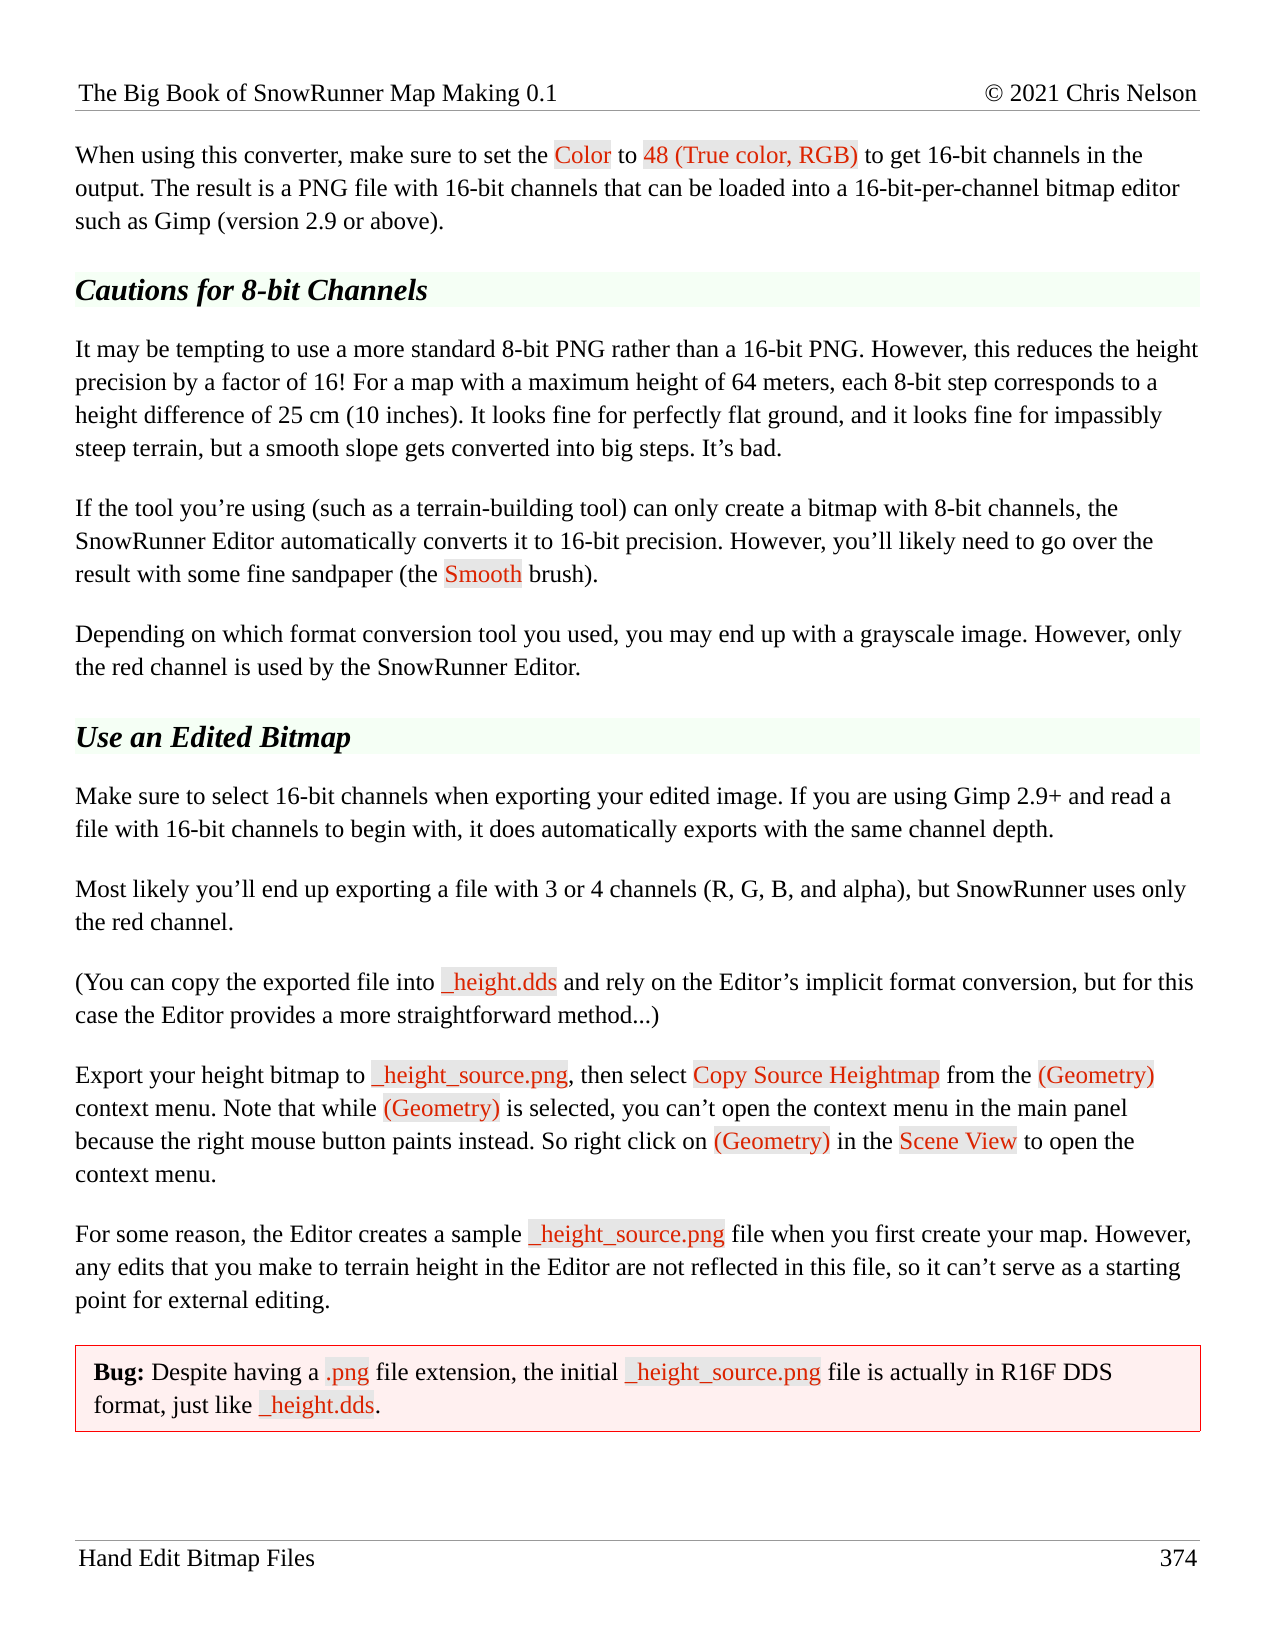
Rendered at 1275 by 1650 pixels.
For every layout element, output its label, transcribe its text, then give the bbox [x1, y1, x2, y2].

text When using this converter, make sure to set the Color to 48 (True color, RGB) to get 16-bit channels in the output. The result is a PNG file with 16-bit channels that can be loaded into a 16-bit-per-channel bitmap editor such as Gimp (version 2.9 or above). [75, 140, 1200, 235]
text Most likely you’ll end up exporting a file with 3 or 4 channels (R, G, B, and alpha), but SnowRunner uses only the red channel. [75, 874, 1200, 936]
text Export your height bitmap to _height_source.png, then select Copy Source Heightmap from the (Geometry) context menu. Note that while (Geometry) is selected, you can’t open the context menu in the main panel because the right mouse button paints instead. So right click on (Geometry) in the Scene View to open the context menu. [75, 1060, 1200, 1188]
text For some reason, the Editor creates a sample _height_source.png file when you first create your map. However, any edits that you make to terrain height in the Editor are not reflected in this file, so it can’t serve as a starting point for external editing. [75, 1219, 1200, 1314]
text (You can copy the exported file into _height.dds and rely on the Editor’s implicit format conversion, but for this case the Editor provides a more straightforward method...) [75, 967, 1200, 1028]
subtitle Use an Edited Bitmap [75, 718, 1200, 754]
list Despite having a .png file extension, the initial _height_source.png file is actually in R16F DDS format, just like _height.dds. [76, 1346, 1200, 1431]
subtitle Cautions for 8-bit Channels [75, 272, 1200, 307]
text Depending on which format conversion tool you used, you may end up with a grayscale image. However, only the red channel is used by the SnowRunner Editor. [75, 619, 1200, 681]
text Make sure to select 16-bit channels when exporting your edited image. If you are using Gimp 2.9+ and read a file with 16-bit channels to begin with, it does automatically exports with the same channel depth. [75, 781, 1200, 842]
text If the tool you’re using (such as a terrain-building tool) can only create a bitmap with 8-bit channels, the SnowRunner Editor automatically converts it to 16-bit precision. However, you’ll likely need to go over the result with some fine sandpaper (the Smooth brush). [75, 493, 1200, 588]
text It may be tempting to use a more standard 8-bit PNG rather than a 16-bit PNG. However, this reduces the height precision by a factor of 16! For a map with a maximum height of 64 meters, each 8-bit step corresponds to a height difference of 25 cm (10 inches). It looks fine for perfectly flat ground, and it looks fine for impassibly steep terrain, but a smooth slope gets converted into big steps. It’s bad. [75, 334, 1200, 462]
